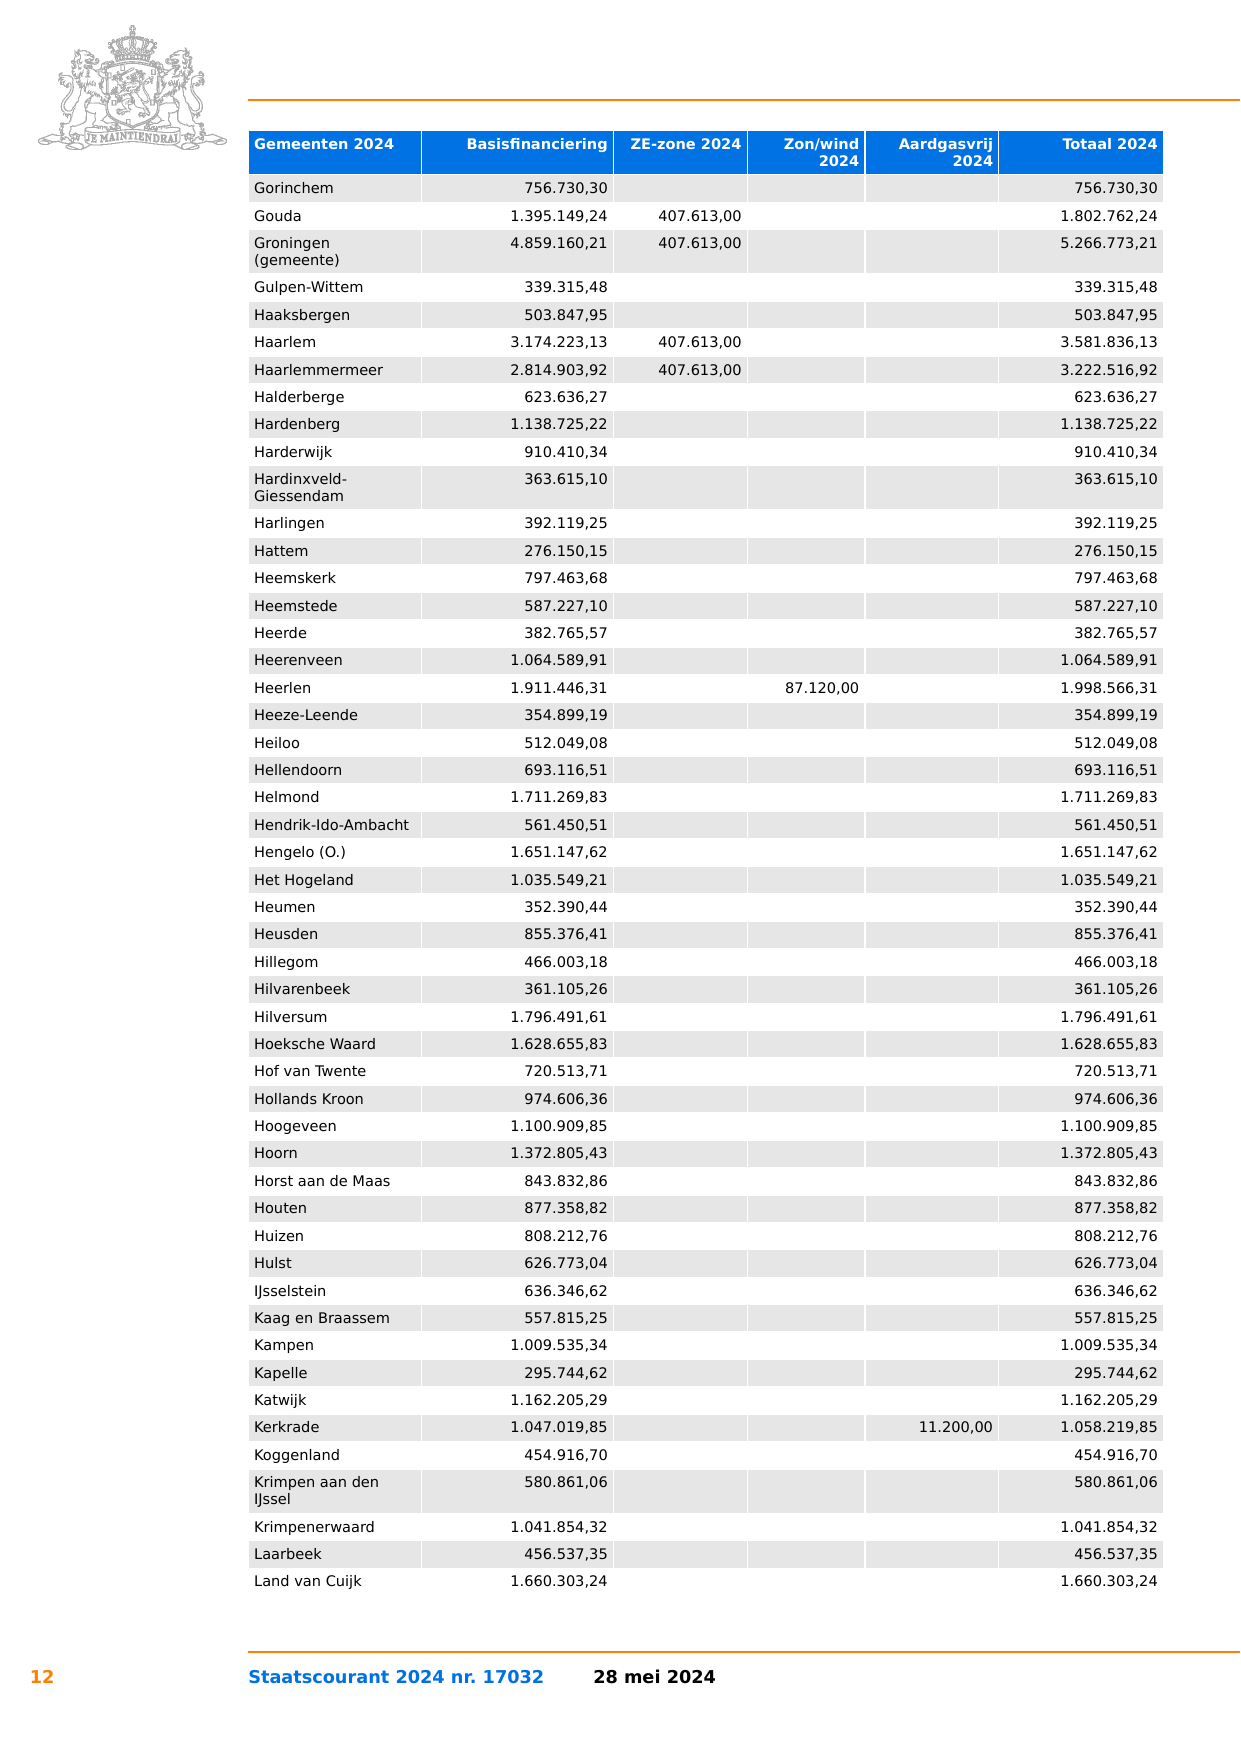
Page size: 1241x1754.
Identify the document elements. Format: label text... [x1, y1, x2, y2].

table_cell 407.613,00 [614, 230, 747, 273]
table_cell 910.410,34 [999, 439, 1163, 465]
table_cell [614, 648, 747, 674]
table_cell [748, 1333, 864, 1359]
table_cell 693.116,51 [422, 757, 613, 783]
table_cell [614, 1113, 747, 1140]
table_cell [748, 785, 864, 811]
table_cell [866, 1514, 998, 1540]
table_cell [614, 1086, 747, 1112]
table_cell 407.613,00 [614, 357, 747, 383]
table_cell [748, 565, 864, 592]
table_cell [614, 1141, 747, 1167]
table_cell 561.450,51 [999, 812, 1163, 838]
table_cell Haarlem [249, 329, 421, 356]
table_cell 1.162.205,29 [422, 1387, 613, 1414]
table_cell 557.815,25 [422, 1305, 613, 1331]
table_cell 1.138.725,22 [999, 411, 1163, 438]
table_cell [748, 1470, 864, 1513]
table_cell 636.346,62 [422, 1278, 613, 1304]
table_cell 392.119,25 [999, 511, 1163, 537]
table_cell 454.916,70 [999, 1442, 1163, 1468]
table_cell Heiloo [249, 730, 421, 756]
table_cell [748, 894, 864, 921]
table_cell [614, 1360, 747, 1386]
table_cell [866, 648, 998, 674]
table_cell [748, 175, 864, 202]
table_cell 5.266.773,21 [999, 230, 1163, 273]
table_cell 636.346,62 [999, 1278, 1163, 1304]
table_cell [614, 867, 747, 893]
table_cell 1.628.655,83 [999, 1031, 1163, 1057]
table_cell 580.861,06 [422, 1470, 613, 1513]
table_cell 1.064.589,91 [999, 648, 1163, 674]
table_cell [614, 1415, 747, 1441]
table_cell Gulpen-Wittem [249, 275, 421, 301]
table_cell [748, 511, 864, 537]
table_cell [614, 1514, 747, 1540]
table_cell [866, 203, 998, 229]
table_cell 974.606,36 [999, 1086, 1163, 1112]
table_cell [748, 1004, 864, 1030]
table_header Aardgasvrij 2024 [866, 131, 998, 174]
table_cell Hollands Kroon [249, 1086, 421, 1112]
table_cell [614, 1333, 747, 1359]
table_cell [614, 1442, 747, 1468]
table_cell [748, 411, 864, 438]
table_cell 855.376,41 [422, 922, 613, 948]
table_cell 503.847,95 [999, 302, 1163, 328]
table_cell Heerlen [249, 675, 421, 701]
table_cell Hellendoorn [249, 757, 421, 783]
table_cell [614, 275, 747, 301]
table_cell 1.628.655,83 [422, 1031, 613, 1057]
table_cell 1.660.303,24 [422, 1569, 613, 1595]
table_cell Hattem [249, 538, 421, 564]
table_cell 1.372.805,43 [999, 1141, 1163, 1167]
table_cell Hengelo (O.) [249, 839, 421, 866]
table_cell [748, 1250, 864, 1277]
table_cell Hoeksche Waard [249, 1031, 421, 1057]
table_cell Heeze-Leende [249, 703, 421, 729]
table_cell [866, 867, 998, 893]
table_cell [866, 439, 998, 465]
table_cell 11.200,00 [866, 1415, 998, 1441]
table_cell 808.212,76 [999, 1223, 1163, 1249]
table_cell [614, 1004, 747, 1030]
table_cell IJsselstein [249, 1278, 421, 1304]
table_cell 456.537,35 [422, 1541, 613, 1568]
table_cell Heusden [249, 922, 421, 948]
table_cell Horst aan de Maas [249, 1168, 421, 1194]
table_cell Hillegom [249, 949, 421, 975]
table_cell [866, 620, 998, 647]
table_cell [866, 922, 998, 948]
table_cell Harderwijk [249, 439, 421, 465]
table_cell [866, 703, 998, 729]
table_cell 1.911.446,31 [422, 675, 613, 701]
table_cell 407.613,00 [614, 203, 747, 229]
table_cell Harlingen [249, 511, 421, 537]
table_cell Kerkrade [249, 1415, 421, 1441]
table_cell [614, 1223, 747, 1249]
table_cell 756.730,30 [999, 175, 1163, 202]
table_cell 466.003,18 [999, 949, 1163, 975]
table_cell Hendrik-Ido-Ambacht [249, 812, 421, 838]
table_cell 623.636,27 [999, 384, 1163, 410]
table_header Gemeenten 2024 [249, 131, 421, 174]
table_cell [866, 1031, 998, 1057]
table_cell [614, 1168, 747, 1194]
table_cell Laarbeek [249, 1541, 421, 1568]
table_cell 626.773,04 [422, 1250, 613, 1277]
table_cell [866, 1360, 998, 1386]
table_cell 352.390,44 [422, 894, 613, 921]
table_header Basisfinanciering [422, 131, 613, 174]
table_cell 295.744,62 [999, 1360, 1163, 1386]
table_cell 276.150,15 [999, 538, 1163, 564]
table_cell [748, 1360, 864, 1386]
table_cell Gouda [249, 203, 421, 229]
table_cell 1.162.205,29 [999, 1387, 1163, 1414]
table_cell [866, 384, 998, 410]
table_cell [866, 1333, 998, 1359]
table_cell [748, 812, 864, 838]
table_cell Heemskerk [249, 565, 421, 592]
table_cell [614, 620, 747, 647]
table_cell 843.832,86 [422, 1168, 613, 1194]
table_cell 295.744,62 [422, 1360, 613, 1386]
table_cell 1.047.019,85 [422, 1415, 613, 1441]
table_cell Katwijk [249, 1387, 421, 1414]
table_cell 1.796.491,61 [422, 1004, 613, 1030]
table_cell [614, 1569, 747, 1595]
table_cell Heumen [249, 894, 421, 921]
table_cell [866, 175, 998, 202]
table_cell [866, 538, 998, 564]
table_cell 407.613,00 [614, 329, 747, 356]
table_cell [748, 1415, 864, 1441]
table_cell [866, 1004, 998, 1030]
table_cell [866, 511, 998, 537]
table_cell [614, 1541, 747, 1568]
table_cell Halderberge [249, 384, 421, 410]
table_cell Hardenberg [249, 411, 421, 438]
table_cell [866, 894, 998, 921]
table_cell [614, 511, 747, 537]
table_cell 2.814.903,92 [422, 357, 613, 383]
table_cell [748, 302, 864, 328]
table_cell Land van Cuijk [249, 1569, 421, 1595]
table_cell Gorinchem [249, 175, 421, 202]
table_cell Helmond [249, 785, 421, 811]
table_cell [614, 1278, 747, 1304]
table_cell 623.636,27 [422, 384, 613, 410]
table_cell Houten [249, 1196, 421, 1222]
table_cell [866, 1059, 998, 1085]
table_cell 1.651.147,62 [422, 839, 613, 866]
table_cell 1.041.854,32 [422, 1514, 613, 1540]
table_cell 3.581.836,13 [999, 329, 1163, 356]
table_cell Kaag en Braassem [249, 1305, 421, 1331]
table_cell [614, 1250, 747, 1277]
table_cell [748, 757, 864, 783]
table_cell 797.463,68 [999, 565, 1163, 592]
table_cell 352.390,44 [999, 894, 1163, 921]
table_cell [866, 466, 998, 509]
table_cell 87.120,00 [748, 675, 864, 701]
table_cell [748, 839, 864, 866]
table_cell 503.847,95 [422, 302, 613, 328]
table_cell [866, 675, 998, 701]
table_cell 454.916,70 [422, 1442, 613, 1468]
table_cell [748, 648, 864, 674]
table_cell 382.765,57 [999, 620, 1163, 647]
table_cell [614, 439, 747, 465]
table_cell [866, 1086, 998, 1112]
table_cell 910.410,34 [422, 439, 613, 465]
table_cell Huizen [249, 1223, 421, 1249]
table_cell 877.358,82 [422, 1196, 613, 1222]
table_cell [748, 439, 864, 465]
table_cell [748, 976, 864, 1003]
table_cell 1.711.269,83 [999, 785, 1163, 811]
table_cell 587.227,10 [422, 593, 613, 619]
table_cell [614, 730, 747, 756]
table_cell [866, 1387, 998, 1414]
table_cell [614, 894, 747, 921]
table_cell 587.227,10 [999, 593, 1163, 619]
table_cell [614, 466, 747, 509]
table_cell Heerde [249, 620, 421, 647]
table_cell 339.315,48 [999, 275, 1163, 301]
table_cell Krimpenerwaard [249, 1514, 421, 1540]
table_cell [614, 675, 747, 701]
table_cell 392.119,25 [422, 511, 613, 537]
table_cell [748, 1569, 864, 1595]
table_cell [866, 1223, 998, 1249]
table_cell [866, 1250, 998, 1277]
table_cell [866, 1196, 998, 1222]
table_cell [614, 757, 747, 783]
table_cell 1.100.909,85 [422, 1113, 613, 1140]
table_cell Hulst [249, 1250, 421, 1277]
table_cell [748, 1223, 864, 1249]
table_cell [614, 1059, 747, 1085]
table_cell 512.049,08 [422, 730, 613, 756]
table_cell Het Hogeland [249, 867, 421, 893]
table_cell [866, 1113, 998, 1140]
table_cell [866, 565, 998, 592]
table_cell [866, 1278, 998, 1304]
table_cell 363.615,10 [422, 466, 613, 509]
table_cell [748, 1196, 864, 1222]
table_cell [866, 1569, 998, 1595]
table_cell [748, 593, 864, 619]
table_cell 3.222.516,92 [999, 357, 1163, 383]
table_cell [866, 1305, 998, 1331]
table_cell 1.009.535,34 [422, 1333, 613, 1359]
table_cell 276.150,15 [422, 538, 613, 564]
table_cell 626.773,04 [999, 1250, 1163, 1277]
table_cell [614, 411, 747, 438]
table_cell Heemstede [249, 593, 421, 619]
table_cell 1.651.147,62 [999, 839, 1163, 866]
table_cell 1.711.269,83 [422, 785, 613, 811]
table_cell Kampen [249, 1333, 421, 1359]
table_cell [748, 867, 864, 893]
table_cell [866, 411, 998, 438]
table_cell [614, 384, 747, 410]
table_cell Hilvarenbeek [249, 976, 421, 1003]
table_cell 354.899,19 [422, 703, 613, 729]
table_cell 1.372.805,43 [422, 1141, 613, 1167]
table_cell [748, 203, 864, 229]
table_cell 1.100.909,85 [999, 1113, 1163, 1140]
table_cell 808.212,76 [422, 1223, 613, 1249]
table_cell 512.049,08 [999, 730, 1163, 756]
table_cell [748, 730, 864, 756]
table_cell [748, 1113, 864, 1140]
table_cell [748, 1541, 864, 1568]
table_cell [614, 302, 747, 328]
table_cell Hoorn [249, 1141, 421, 1167]
table_cell 720.513,71 [999, 1059, 1163, 1085]
picture [38, 25, 227, 150]
table_cell Haaksbergen [249, 302, 421, 328]
table_cell Hardinxveld-Giessendam [249, 466, 421, 509]
table_cell 720.513,71 [422, 1059, 613, 1085]
table_cell [748, 1442, 864, 1468]
table_cell Koggenland [249, 1442, 421, 1468]
table_cell Groningen (gemeente) [249, 230, 421, 273]
table_header Zon/wind 2024 [748, 131, 864, 174]
table_cell 756.730,30 [422, 175, 613, 202]
table_cell [748, 703, 864, 729]
table_cell [866, 275, 998, 301]
table_cell [866, 357, 998, 383]
table_cell [748, 1387, 864, 1414]
table_cell 1.064.589,91 [422, 648, 613, 674]
table_cell 3.174.223,13 [422, 329, 613, 356]
table_cell Hof van Twente [249, 1059, 421, 1085]
table_cell [614, 839, 747, 866]
table_cell [866, 1470, 998, 1513]
table_cell Krimpen aan den IJssel [249, 1470, 421, 1513]
table_cell [866, 230, 998, 273]
table_cell [748, 275, 864, 301]
table_cell [614, 175, 747, 202]
table_cell [748, 620, 864, 647]
table_cell 580.861,06 [999, 1470, 1163, 1513]
table_cell [614, 1387, 747, 1414]
table_cell [748, 230, 864, 273]
table_cell [748, 1141, 864, 1167]
table_cell 1.395.149,24 [422, 203, 613, 229]
table_cell [866, 839, 998, 866]
table_cell [866, 1541, 998, 1568]
table_cell [614, 785, 747, 811]
table_cell [866, 730, 998, 756]
table_cell 1.998.566,31 [999, 675, 1163, 701]
table_cell 361.105,26 [422, 976, 613, 1003]
table_cell [748, 1278, 864, 1304]
table_cell [866, 757, 998, 783]
table_cell [748, 357, 864, 383]
table_cell 693.116,51 [999, 757, 1163, 783]
table_cell [866, 812, 998, 838]
table_cell 1.009.535,34 [999, 1333, 1163, 1359]
table_cell [614, 949, 747, 975]
table_cell [748, 538, 864, 564]
table_cell [748, 1031, 864, 1057]
table_cell 1.802.762,24 [999, 203, 1163, 229]
table_cell [614, 593, 747, 619]
table_cell [614, 1196, 747, 1222]
table_cell [614, 1031, 747, 1057]
table_cell [748, 466, 864, 509]
table_header Totaal 2024 [999, 131, 1163, 174]
table_cell 339.315,48 [422, 275, 613, 301]
table_cell 466.003,18 [422, 949, 613, 975]
table_cell [866, 949, 998, 975]
table_cell [866, 785, 998, 811]
table_cell [614, 812, 747, 838]
table_cell 1.035.549,21 [999, 867, 1163, 893]
table_cell [614, 703, 747, 729]
table_cell [866, 593, 998, 619]
table_cell 1.138.725,22 [422, 411, 613, 438]
table_cell [866, 1442, 998, 1468]
table_cell 855.376,41 [999, 922, 1163, 948]
table_cell 1.058.219,85 [999, 1415, 1163, 1441]
table_cell [748, 329, 864, 356]
table_cell 797.463,68 [422, 565, 613, 592]
table_cell Hoogeveen [249, 1113, 421, 1140]
table_cell [614, 565, 747, 592]
table_cell [748, 1305, 864, 1331]
table_cell [748, 949, 864, 975]
table_cell [614, 976, 747, 1003]
table_cell [614, 538, 747, 564]
table_cell Haarlemmermeer [249, 357, 421, 383]
table_cell [748, 1514, 864, 1540]
table_cell [748, 384, 864, 410]
table_cell 4.859.160,21 [422, 230, 613, 273]
table_cell [866, 976, 998, 1003]
table_cell [614, 1470, 747, 1513]
table_cell 1.035.549,21 [422, 867, 613, 893]
table_cell 843.832,86 [999, 1168, 1163, 1194]
table_cell 361.105,26 [999, 976, 1163, 1003]
table_cell 557.815,25 [999, 1305, 1163, 1331]
table_cell 354.899,19 [999, 703, 1163, 729]
table_cell [748, 1168, 864, 1194]
table_cell [866, 1168, 998, 1194]
table_cell [748, 1086, 864, 1112]
table_cell 877.358,82 [999, 1196, 1163, 1222]
table_cell Kapelle [249, 1360, 421, 1386]
table_cell 363.615,10 [999, 466, 1163, 509]
table_cell [866, 329, 998, 356]
table_cell 974.606,36 [422, 1086, 613, 1112]
table_cell [614, 922, 747, 948]
table_cell 382.765,57 [422, 620, 613, 647]
table_cell [748, 1059, 864, 1085]
table_cell 1.041.854,32 [999, 1514, 1163, 1540]
table_cell [866, 302, 998, 328]
table_cell 561.450,51 [422, 812, 613, 838]
table_cell [614, 1305, 747, 1331]
table_cell Heerenveen [249, 648, 421, 674]
table_cell [866, 1141, 998, 1167]
table_cell [748, 922, 864, 948]
table_cell 456.537,35 [999, 1541, 1163, 1568]
table_cell Hilversum [249, 1004, 421, 1030]
table_cell 1.660.303,24 [999, 1569, 1163, 1595]
table_cell 1.796.491,61 [999, 1004, 1163, 1030]
table_header ZE-zone 2024 [614, 131, 747, 174]
